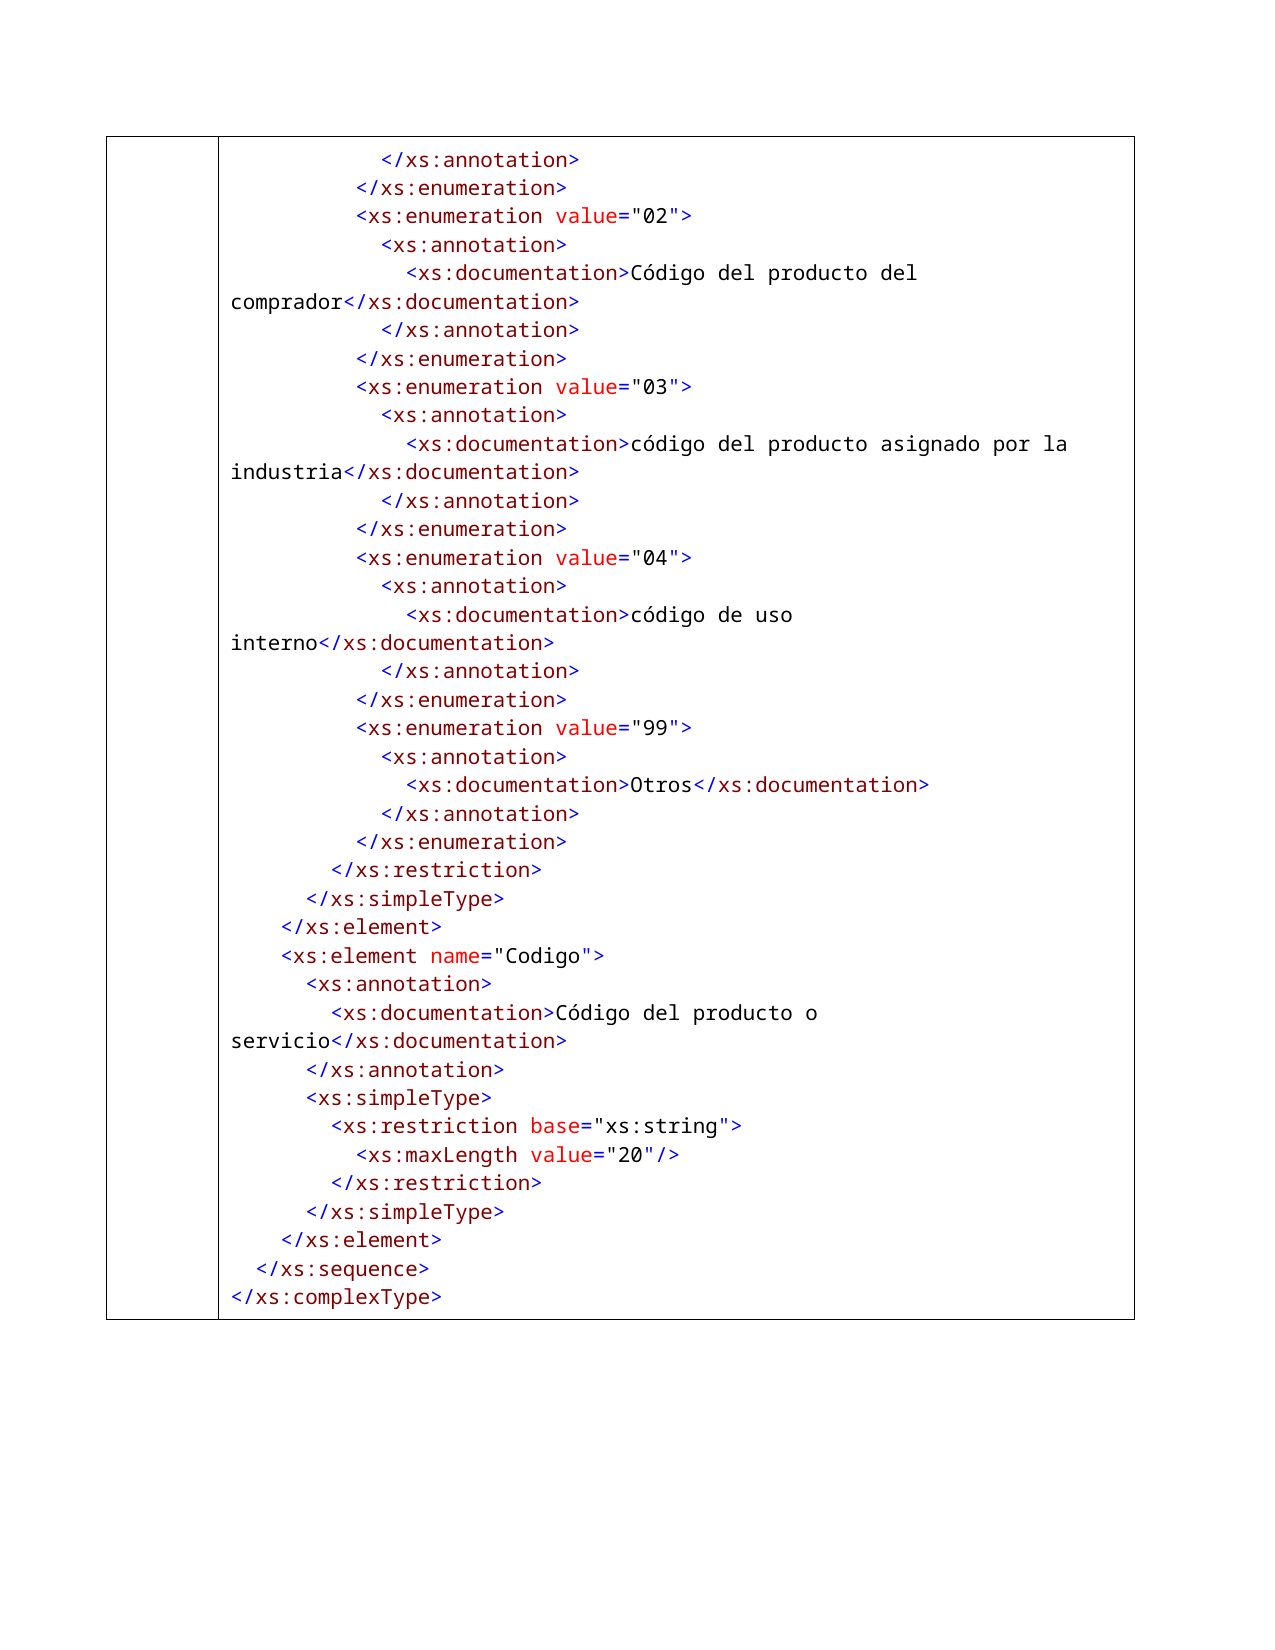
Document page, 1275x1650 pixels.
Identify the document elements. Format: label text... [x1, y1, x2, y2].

table_cell </xs:annotation> </xs:enumeration> <xs:enumeration value="02"> <xs:annotation> <xs:documentation>Código del producto del comprador</xs:documentation> </xs:annotation> </xs:enumeration> <xs:enumeration value="03"> <xs:annotation> <xs:documentation>código del producto asignado por la industria</xs:documentation> </xs:annotation> </xs:enumeration> <xs:enumeration value="04"> <xs:annotation> <xs:documentation>código de uso interno</xs:documentation> </xs:annotation> </xs:enumeration> <xs:enumeration value="99"> <xs:annotation> <xs:documentation>Otros</xs:documentation> </xs:annotation> </xs:enumeration> </xs:restriction> </xs:simpleType> </xs:element> <xs:element name="Codigo"> <xs:annotation> <xs:documentation>Código del producto o servicio</xs:documentation> </xs:annotation> <xs:simpleType> <xs:restriction base="xs:string"> <xs:maxLength value="20"/> </xs:restriction> </xs:simpleType> </xs:element> </xs:sequence> </xs:complexType> [219, 137, 1134, 1318]
table_cell [107, 137, 218, 1318]
